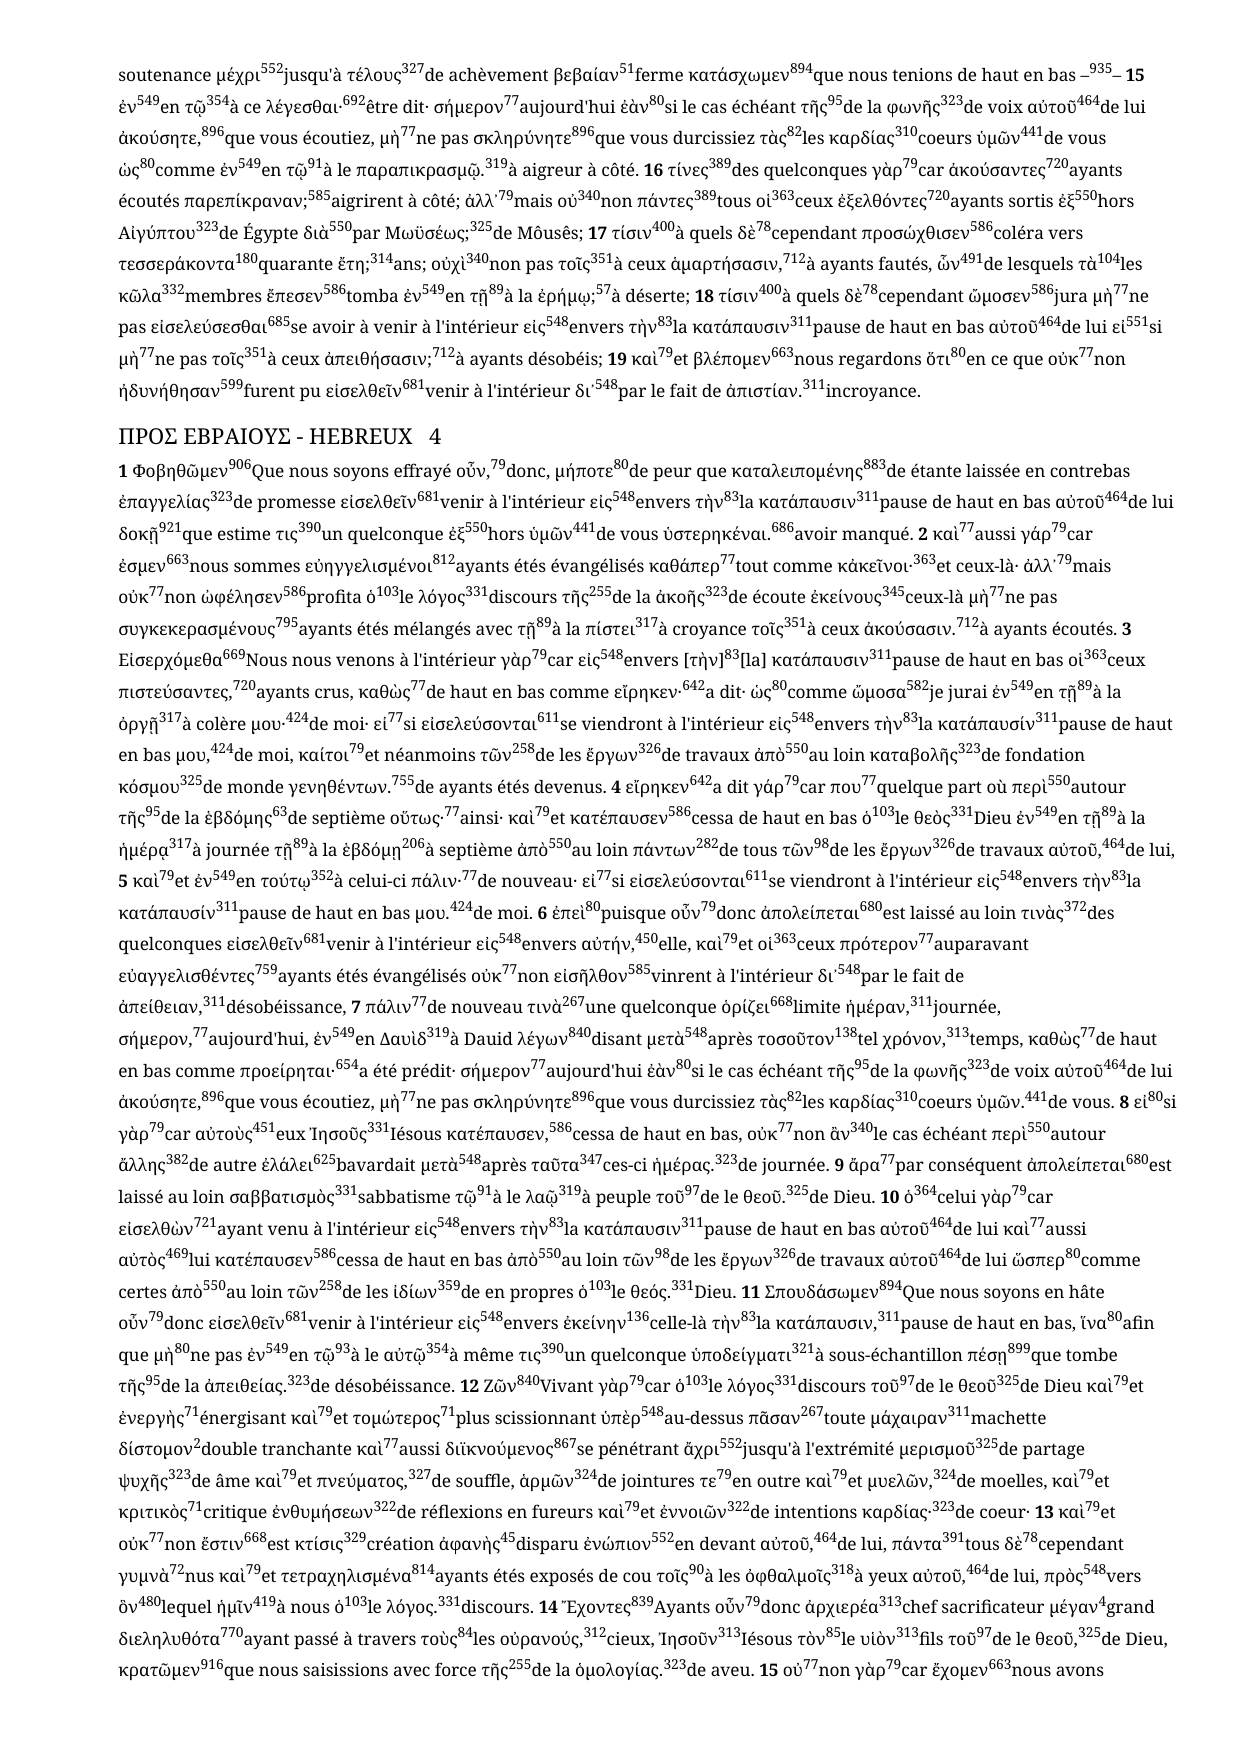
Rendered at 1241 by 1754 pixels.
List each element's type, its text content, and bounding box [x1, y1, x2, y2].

text 1 Φοβηθῶμεν906Que nous soyons effrayé οὖν,79donc, μήποτε80de peur que καταλειπομένης883de étante laissée en contrebas ἐπαγγελίας323de promesse εἰσελθεῖν681venir à l'intérieur εἰς548envers τὴν83la κατάπαυσιν311pause de haut en bas αὐτοῦ464de lui δοκῇ921que estime τις390un quelconque ἐξ550hors ὑμῶν441de vous ὑστερηκέναι.686avoir manqué. 2 καὶ77aussi γάρ79car ἐσμεν663nous sommes εὐηγγελισμένοι812ayants étés évangélisés καθάπερ77tout comme κἀκεῖνοι·363et ceux-là· ἀλλ᾽79mais οὐκ77non ὠφέλησεν586profita ὁ103le λόγος331discours τῆς255de la ἀκοῆς323de écoute ἐκείνους345ceux-là μὴ77ne pas συγκεκερασμένους795ayants étés mélangés avec τῇ89à la πίστει317à croyance τοῖς351à ceux ἀκούσασιν.712à ayants écoutés. 3 Εἰσερχόμεθα669Nous nous venons à l'intérieur γὰρ79car εἰς548envers [τὴν]83[la] κατάπαυσιν311pause de haut en bas οἱ363ceux πιστεύσαντες,720ayants crus, καθὼς77de haut en bas comme εἴρηκεν·642a dit· ὡς80comme ὤμοσα582je jurai ἐν549en τῇ89à la ὀργῇ317à colère μου·424de moi· εἰ77si εἰσελεύσονται611se viendront à l'intérieur εἰς548envers τὴν83la κατάπαυσίν311pause de haut en bas μου,424de moi, καίτοι79et néanmoins τῶν258de les ἔργων326de travaux ἀπὸ550au loin καταβολῆς323de fondation κόσμου325de monde γενηθέντων.755de ayants étés devenus. 4 εἴρηκεν642a dit γάρ79car που77quelque part où περὶ550autour τῆς95de la ἑβδόμης63de septième οὕτως·77ainsi· καὶ79et κατέπαυσεν586cessa de haut en bas ὁ103le θεὸς331Dieu ἐν549en τῇ89à la ἡμέρᾳ317à journée τῇ89à la ἑβδόμῃ206à septième ἀπὸ550au loin πάντων282de tous τῶν98de les ἔργων326de travaux αὐτοῦ,464de lui, 5 καὶ79et ἐν549en τούτῳ352à celui-ci πάλιν·77de nouveau· εἰ77si εἰσελεύσονται611se viendront à l'intérieur εἰς548envers τὴν83la κατάπαυσίν311pause de haut en bas μου.424de moi. 6 ἐπεὶ80puisque οὖν79donc ἀπολείπεται680est laissé au loin τινὰς372des quelconques εἰσελθεῖν681venir à l'intérieur εἰς548envers αὐτήν,450elle, καὶ79et οἱ363ceux πρότερον77auparavant εὐαγγελισθέντες759ayants étés évangélisés οὐκ77non εἰσῆλθον585vinrent à l'intérieur δι᾽548par le fait de ἀπείθειαν,311désobéissance, 7 πάλιν77de nouveau τινὰ267une quelconque ὁρίζει668limite ἡμέραν,311journée, σήμερον,77aujourd'hui, ἐν549en Δαυὶδ319à Dauid λέγων840disant μετὰ548après τοσοῦτον138tel χρόνον,313temps, καθὼς77de haut en bas comme προείρηται·654a été prédit· σήμερον77aujourd'hui ἐὰν80si le cas échéant τῆς95de la φωνῆς323de voix αὐτοῦ464de lui ἀκούσητε,896que vous écoutiez, μὴ77ne pas σκληρύνητε896que vous durcissiez τὰς82les καρδίας310coeurs ὑμῶν.441de vous. 8 εἰ80si γὰρ79car αὐτοὺς451eux Ἰησοῦς331Iésous κατέπαυσεν,586cessa de haut en bas, οὐκ77non ἂν340le cas échéant περὶ550autour ἄλλης382de autre ἐλάλει625bavardait μετὰ548après ταῦτα347ces-ci ἡμέρας.323de journée. 9 ἄρα77par conséquent ἀπολείπεται680est laissé au loin σαββατισμὸς331sabbatisme τῷ91à le λαῷ319à peuple τοῦ97de le θεοῦ.325de Dieu. 10 ὁ364celui γὰρ79car εἰσελθὼν721ayant venu à l'intérieur εἰς548envers τὴν83la κατάπαυσιν311pause de haut en bas αὐτοῦ464de lui καὶ77aussi αὐτὸς469lui κατέπαυσεν586cessa de haut en bas ἀπὸ550au loin τῶν98de les ἔργων326de travaux αὐτοῦ464de lui ὥσπερ80comme certes ἀπὸ550au loin τῶν258de les ἰδίων359de en propres ὁ103le θεός.331Dieu. 11 Σπουδάσωμεν894Que nous soyons en hâte οὖν79donc εἰσελθεῖν681venir à l'intérieur εἰς548envers ἐκείνην136celle-là τὴν83la κατάπαυσιν,311pause de haut en bas, ἵνα80afin que μὴ80ne pas ἐν549en τῷ93à le αὐτῷ354à même τις390un quelconque ὑποδείγματι321à sous-échantillon πέσῃ899que tombe τῆς95de la ἀπειθείας.323de désobéissance. 12 Ζῶν840Vivant γὰρ79car ὁ103le λόγος331discours τοῦ97de le θεοῦ325de Dieu καὶ79et ἐνεργὴς71énergisant καὶ79et τομώτερος71plus scissionnant ὑπὲρ548au-dessus πᾶσαν267toute μάχαιραν311machette δίστομον2double tranchante καὶ77aussi διϊκνούμενος867se pénétrant ἄχρι552jusqu'à l'extrémité μερισμοῦ325de partage ψυχῆς323de âme καὶ79et πνεύματος,327de souffle, ἁρμῶν324de jointures τε79en outre καὶ79et μυελῶν,324de moelles, καὶ79et κριτικὸς71critique ἐνθυμήσεων322de réflexions en fureurs καὶ79et ἐννοιῶν322de intentions καρδίας·323de coeur· 13 καὶ79et οὐκ77non ἔστιν668est κτίσις329création ἀφανὴς45disparu ἐνώπιον552en devant αὐτοῦ,464de lui, πάντα391tous δὲ78cependant γυμνὰ72nus καὶ79et τετραχηλισμένα814ayants étés exposés de cou τοῖς90à les ὀφθαλμοῖς318à yeux αὐτοῦ,464de lui, πρὸς548vers ὃν480lequel ἡμῖν419à nous ὁ103le λόγος.331discours. 14 Ἔχοντες839Ayants οὖν79donc ἀρχιερέα313chef sacrificateur μέγαν4grand διεληλυθότα770ayant passé à travers τοὺς84les οὐρανούς,312cieux, Ἰησοῦν313Iésous τὸν85le υἱὸν313fils τοῦ97de le θεοῦ,325de Dieu, κρατῶμεν916que nous saisissions avec force τῆς255de la ὁμολογίας.323de aveu. 15 οὐ77non γὰρ79car ἔχομεν663nous avons ἀρχιερέα313chef sacrificateur μὴ77ne pas δυνάμενον849se pouvant συμπαθῆσαι681compatir ταῖς88à les ἀσθενείαις316à infirmités ἡμῶν,423de nous, πεπειρασμένον796ayant été mis en tentation δὲ78cependant κατὰ548selon πάντα374tous καθ᾽548selon ὁμοιότητα311ressemblance χωρὶς552séparément ἁμαρτίας.323de faute. 16 προσερχώμεθα922que nous nous venions vers οὖν79donc μετὰ550avec παρρησίας323de oralité franche τῷ91à le θρόνῳ319à trône τῆς95de la χάριτος,323de grâce, ἵνα80afin que λάβωμεν894que nous prenions ἔλεος315miséricorde καὶ79et χάριν311grâce εὕρωμεν894que nous trouvions εἰς548envers εὔκαιρον2bien de moment βοήθειαν.311aide. [118, 455, 1181, 1682]
text 1 Ὅθεν,80D'où, ἀδελφοὶ336frères ἅγιοι,26saints, κλήσεως323de appellation ἐπουρανίου14de sur ciel μέτοχοι,75participants, κατανοήσατε553intelligez complètement τὸν85le ἀπόστολον313envoyé καὶ79et ἀρχιερέα313chef sacrificateur τῆς95de la ὁμολογίας323de aveu ἡμῶν423de nous Ἰησοῦν,313Iésous, 2 πιστὸν32croyable ὄντα822étant τῷ352à celui ποιήσαντι713à ayant fait αὐτὸν452lui ὡς80comme καὶ77aussi Μωϋσῆς331Môusês ἐν549en [ὅλῳ]275[à tout entier] τῷ91à le οἴκῳ319à maison αὐτοῦ.464de lui. 3 πλείονος63de plus nombreusement γὰρ79car οὗτος364celui-ci δόξης323de gloire παρὰ548à côté Μωϋσῆν313Môusês ἠξίωται,654a été jugé digne, καθ᾽548selon ὅσον482autant lequel πλείονα2plus nombreusement τιμὴν311valeur ἔχει668a τοῦ97de le οἴκου325de maison ὁ364celui κατασκευάσας721ayant préparé de haut en bas αὐτόν·452lui· 4 πᾶς287tout γὰρ79car οἶκος331maison κατασκευάζεται680est préparé de haut en bas ὑπό550sous τινος,384de un quelconque, ὁ364celui δὲ78cependant πάντα374tous κατασκευάσας721ayant préparé de haut en bas θεός.331Dieu. 5 καὶ79et Μωϋσῆς331Môusês μὲν79certes πιστὸς47croyable ἐν549en ὅλῳ275à tout entier τῷ91à le οἴκῳ319à maison αὐτοῦ464de lui ὡς80comme θεράπων331thérapeute εἰς548envers μαρτύριον315témoignage τῶν359de ces λαληθησομένων,767de qui seront bavardés, 6 Χριστὸς331Christ δὲ78cependant ὡς80comme υἱὸς331fils ἐπὶ548sur τὸν85le οἶκον313maison αὐτοῦ·464de lui· οὗ492de lequel οἶκός331maison ἐσμεν663nous sommes ἡμεῖς,430nous, ἐάν[περ]80si le cas échéant certes τὴν243la παρρησίαν311oralité franche καὶ79et τὸ87le καύχημα315vantardise τῆς255de la ἐλπίδος323de espérance κατάσχωμεν.894que nous tenions de haut en bas. 7 Διό,79C'est pourquoi, καθὼς77de haut en bas comme λέγει668dit τὸ105le πνεῦμα333souffle τὸ105le ἅγιον·24saint· σήμερον77aujourd'hui ἐὰν80si le cas échéant τῆς95de la φωνῆς323de voix αὐτοῦ464de lui ἀκούσητε,896que vous écoutiez, 8 μὴ77ne pas σκληρύνητε896que vous durcissiez τὰς82les καρδίας310coeurs ὑμῶν441de vous ὡς80comme ἐν549en τῷ91à le παραπικρασμῷ319à aigreur à côté κατὰ548selon τὴν83la ἡμέραν311journée τοῦ97de le πειρασμοῦ325de tentation ἐν549en τῇ89à la ἐρήμῳ,57à déserte, 9 οὗ77où ἐπείρασαν585mirent en tentation οἱ102les πατέρες330pères ὑμῶν441de vous ἐν549en δοκιμασίᾳ317à docimasie καὶ79et εἶδον585virent τὰ86les ἔργα314travaux μου424de moi 10 τεσσεράκοντα180quarante ἔτη·314ans· διὸ79c'est pourquoi προσώχθισα582je colérai vers τῇ89à la γενεᾷ317à génération ταύτῃ142à celle-ci καὶ79et εἶπον·582je dis· ἀεὶ77toujours πλανῶνται679sont égarés τῇ249à la καρδίᾳ,317à coeur, αὐτοὶ468eux δὲ78cependant οὐκ77non ἔγνωσαν585connurent τὰς82les ὁδούς310chemins μου,424de moi, 11 ὡς80comme ὤμοσα582je jurai ἐν549en τῇ89à la ὀργῇ317à colère μου·424de moi· εἰ77si εἰσελεύσονται611se viendront à l'intérieur εἰς548envers τὴν83la κατάπαυσίν311pause de haut en bas μου.424de moi. 12 Βλέπετε,569Regardez, ἀδελφοί,336frères, μήποτε80de peur que ἔσται612se sera ἔν549en τινι378à un quelconque ὑμῶν441de vous καρδία329coeur πονηρὰ20méchante ἀπιστίας323de incroyance ἐν549en τῷ354à ce ἀποστῆναι681dresser au loin ἀπὸ550au loin θεοῦ325de Dieu ζῶντος,834de vivant, 13 ἀλλὰ79mais παρακαλεῖτε569appelez à côté ἑαυτοὺς515vous-mêmes καθ᾽548selon ἑκάστην267chacune ἡμέραν,311journée, ἄχρις80jusqu'à l'extrémité οὗ494de lequel τὸ366ce σήμερον77aujourd'hui καλεῖται,680est appelé, ἵνα80afin que μὴ77ne pas σκληρυνθῇ911que soit durci τις390un quelconque ἐξ550hors ὑμῶν441de vous ἀπάτῃ317à appât τῆς95de la ἁμαρτίας323de faute –935– 14 μέτοχοι70participants γὰρ79car τοῦ97de le Χριστοῦ325de Christ γεγόναμεν,637nous avons devenus, ἐάνπερ80si le cas échéant certes τὴν83la ἀρχὴν311origine τῆς95de la ὑποστάσεως323de soutenance μέχρι552jusqu'à τέλους327de achèvement βεβαίαν51ferme κατάσχωμεν894que nous tenions de haut en bas –935– 15 ἐν549en τῷ354à ce λέγεσθαι·692être dit· σήμερον77aujourd'hui ἐὰν80si le cas échéant τῆς95de la φωνῆς323de voix αὐτοῦ464de lui ἀκούσητε,896que vous écoutiez, μὴ77ne pas σκληρύνητε896que vous durcissiez τὰς82les καρδίας310coeurs ὑμῶν441de vous ὡς80comme ἐν549en τῷ91à le παραπικρασμῷ.319à aigreur à côté. 16 τίνες389des quelconques γὰρ79car ἀκούσαντες720ayants écoutés παρεπίκραναν;585aigrirent à côté; ἀλλ᾽79mais οὐ340non πάντες389tous οἱ363ceux ἐξελθόντες720ayants sortis ἐξ550hors Αἰγύπτου323de Égypte διὰ550par Μωϋσέως;325de Môusês; 17 τίσιν400à quels δὲ78cependant προσώχθισεν586coléra vers τεσσεράκοντα180quarante ἔτη;314ans; οὐχὶ340non pas τοῖς351à ceux ἁμαρτήσασιν,712à ayants fautés, ὧν491de lesquels τὰ104les κῶλα332membres ἔπεσεν586tomba ἐν549en τῇ89à la ἐρήμῳ;57à déserte; 18 τίσιν400à quels δὲ78cependant ὤμοσεν586jura μὴ77ne pas εἰσελεύσεσθαι685se avoir à venir à l'intérieur εἰς548envers τὴν83la κατάπαυσιν311pause de haut en bas αὐτοῦ464de lui εἰ551si μὴ77ne pas τοῖς351à ceux ἀπειθήσασιν;712à ayants désobéis; 19 καὶ79et βλέπομεν663nous regardons ὅτι80en ce que οὐκ77non ἠδυνήθησαν599furent pu εἰσελθεῖν681venir à l'intérieur δι᾽548par le fait de ἀπιστίαν.311incroyance. [118, 59, 1181, 402]
text ΠΡΟΣ ΕΒΡΑΙΟΥΣ - HEBREUX 4 [118, 421, 1181, 451]
